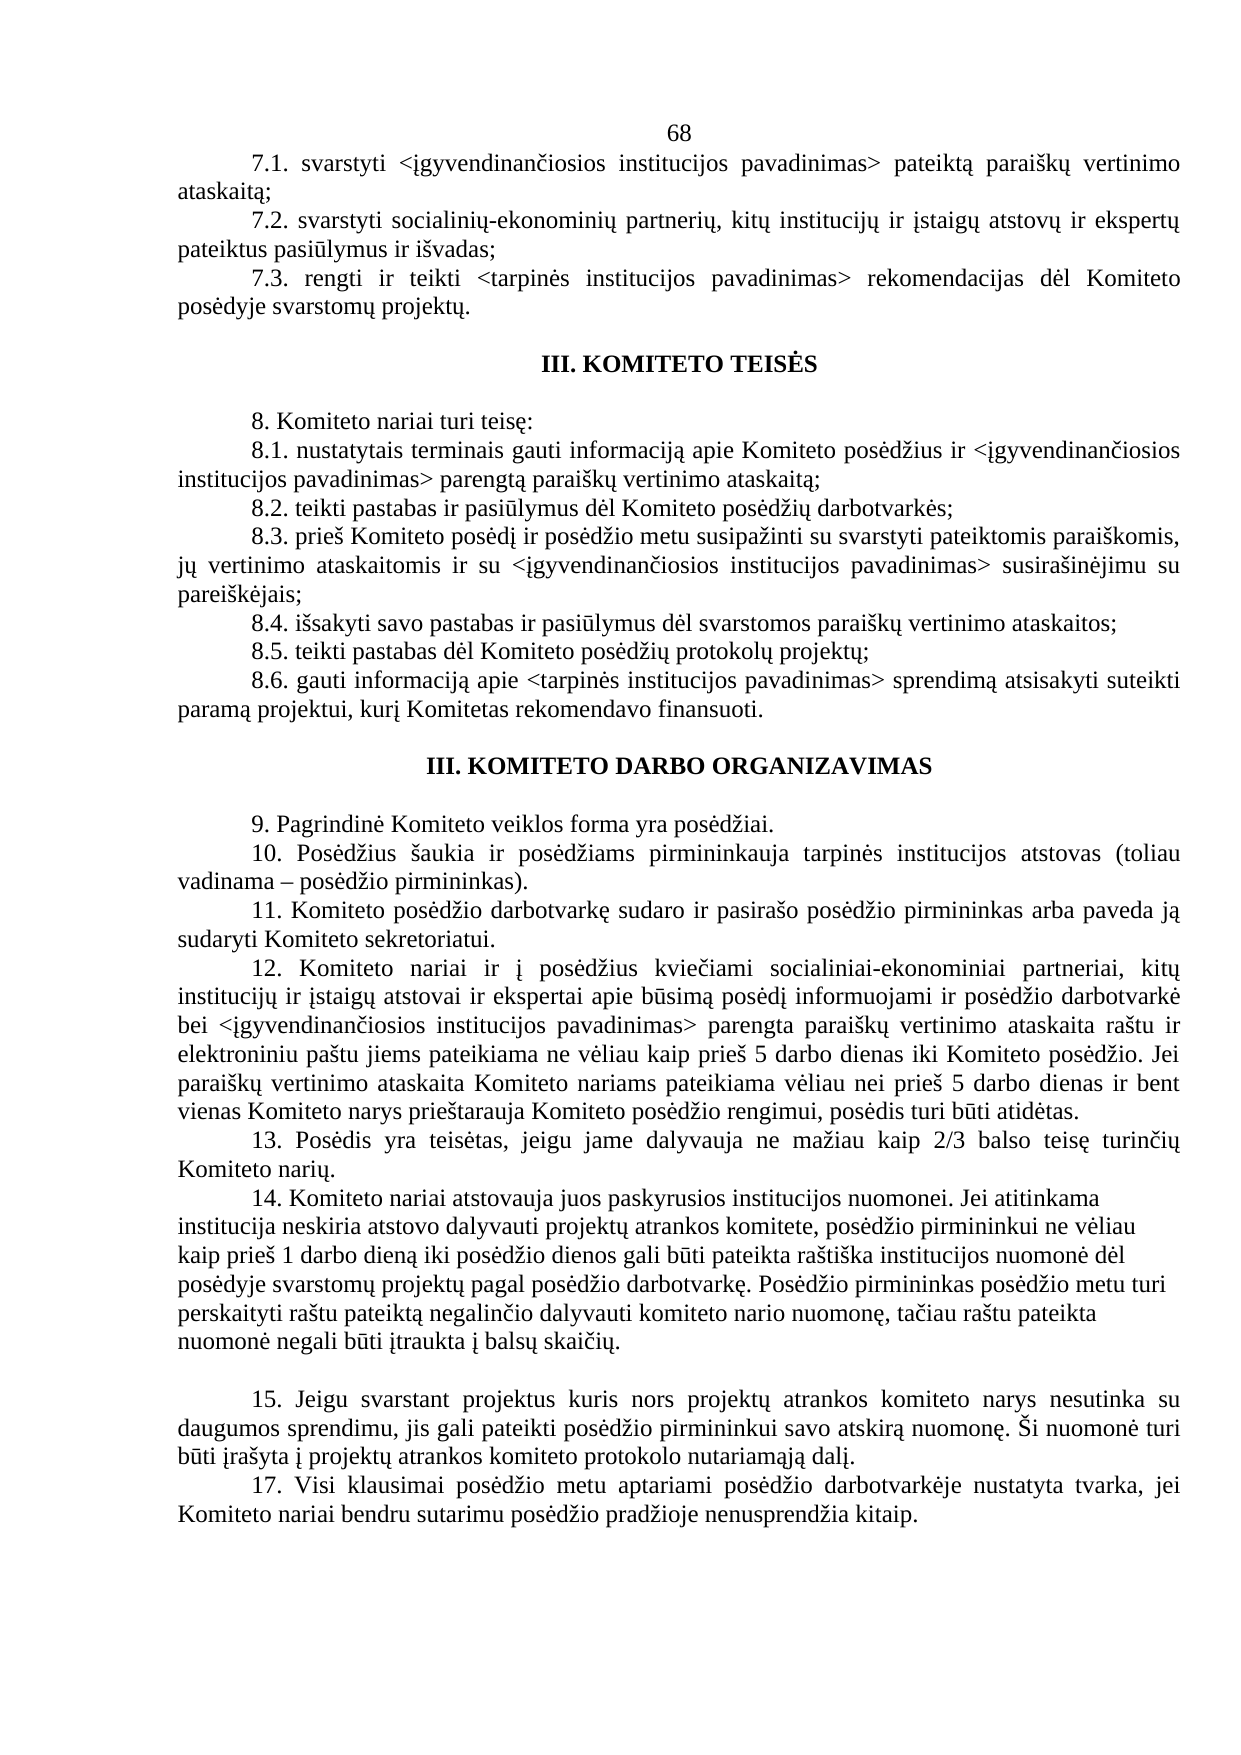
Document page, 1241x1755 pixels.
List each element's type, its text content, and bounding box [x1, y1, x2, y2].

text 8.2. teikti pastabas ir pasiūlymus dėl Komiteto posėdžių darbotvarkės; [177, 493, 1181, 521]
text III. KOMITETO DARBO ORGANIZAVIMAS [177, 751, 1181, 780]
text 14. Komiteto nariai atstovauja juos paskyrusios institucijos nuomonei. Jei atitinkama institucija neskiria atstovo dalyvauti projektų atrankos komitete, posėdžio pirmininkui ne vėliau kaip prieš 1 darbo dieną iki posėdžio dienos gali būti pateikta raštiška institucijos nuomonė dėl posėdyje svarstomų projektų pagal posėdžio darbotvarkę. Posėdžio pirmininkas posėdžio metu turi perskaityti raštu pateiktą negalinčio dalyvauti komiteto nario nuomonę, tačiau raštu pateikta nuomonė negali būti įtraukta į balsų skaičių. [177, 1183, 1181, 1355]
text 7.2. svarstyti socialinių-ekonominių partnerių, kitų institucijų ir įstaigų atstovų ir ekspertų pateiktus pasiūlymus ir išvadas; [177, 205, 1181, 263]
text 13. Posėdis yra teisėtas, jeigu jame dalyvauja ne mažiau kaip 2/3 balso teisę turinčių Komiteto narių. [177, 1125, 1181, 1183]
text 17. Visi klausimai posėdžio metu aptariami posėdžio darbotvarkėje nustatyta tvarka, jei Komiteto nariai bendru sutarimu posėdžio pradžioje nenusprendžia kitaip. [177, 1470, 1181, 1528]
text 9. Pagrindinė Komiteto veiklos forma yra posėdžiai. [177, 809, 1181, 838]
text 8.4. išsakyti savo pastabas ir pasiūlymus dėl svarstomos paraiškų vertinimo ataskaitos; [177, 608, 1181, 636]
text III. KOMITETO TEISĖS [177, 349, 1181, 378]
text 7.3. rengti ir teikti <tarpinės institucijos pavadinimas> rekomendacijas dėl Komiteto posėdyje svarstomų projektų. [177, 263, 1181, 320]
text 15. Jeigu svarstant projektus kuris nors projektų atrankos komiteto narys nesutinka su daugumos sprendimu, jis gali pateikti posėdžio pirmininkui savo atskirą nuomonę. Ši nuomonė turi būti įrašyta į projektų atrankos komiteto protokolo nutariamąją dalį. [177, 1384, 1181, 1470]
text 8.3. prieš Komiteto posėdį ir posėdžio metu susipažinti su svarstyti pateiktomis paraiškomis, jų vertinimo ataskaitomis ir su <įgyvendinančiosios institucijos pavadinimas> susirašinėjimu su pareiškėjais; [177, 521, 1181, 608]
text 12. Komiteto nariai ir į posėdžius kviečiami socialiniai-ekonominiai partneriai, kitų institucijų ir įstaigų atstovai ir ekspertai apie būsimą posėdį informuojami ir posėdžio darbotvarkė bei <įgyvendinančiosios institucijos pavadinimas> parengta paraiškų vertinimo ataskaita raštu ir elektroniniu paštu jiems pateikiama ne vėliau kaip prieš 5 darbo dienas iki Komiteto posėdžio. Jei paraiškų vertinimo ataskaita Komiteto nariams pateikiama vėliau nei prieš 5 darbo dienas ir bent vienas Komiteto narys prieštarauja Komiteto posėdžio rengimui, posėdis turi būti atidėtas. [177, 953, 1181, 1125]
text 8.5. teikti pastabas dėl Komiteto posėdžių protokolų projektų; [177, 636, 1181, 665]
text 11. Komiteto posėdžio darbotvarkę sudaro ir pasirašo posėdžio pirmininkas arba paveda ją sudaryti Komiteto sekretoriatui. [177, 895, 1181, 953]
text 8. Komiteto nariai turi teisę: [177, 406, 1181, 435]
text 7.1. svarstyti <įgyvendinančiosios institucijos pavadinimas> pateiktą paraiškų vertinimo ataskaitą; [177, 148, 1181, 205]
text 8.6. gauti informaciją apie <tarpinės institucijos pavadinimas> sprendimą atsisakyti suteikti paramą projektui, kurį Komitetas rekomendavo finansuoti. [177, 665, 1181, 723]
text 8.1. nustatytais terminais gauti informaciją apie Komiteto posėdžius ir <įgyvendinančiosios institucijos pavadinimas> parengtą paraiškų vertinimo ataskaitą; [177, 435, 1181, 493]
text 10. Posėdžius šaukia ir posėdžiams pirmininkauja tarpinės institucijos atstovas (toliau vadinama – posėdžio pirmininkas). [177, 838, 1181, 895]
